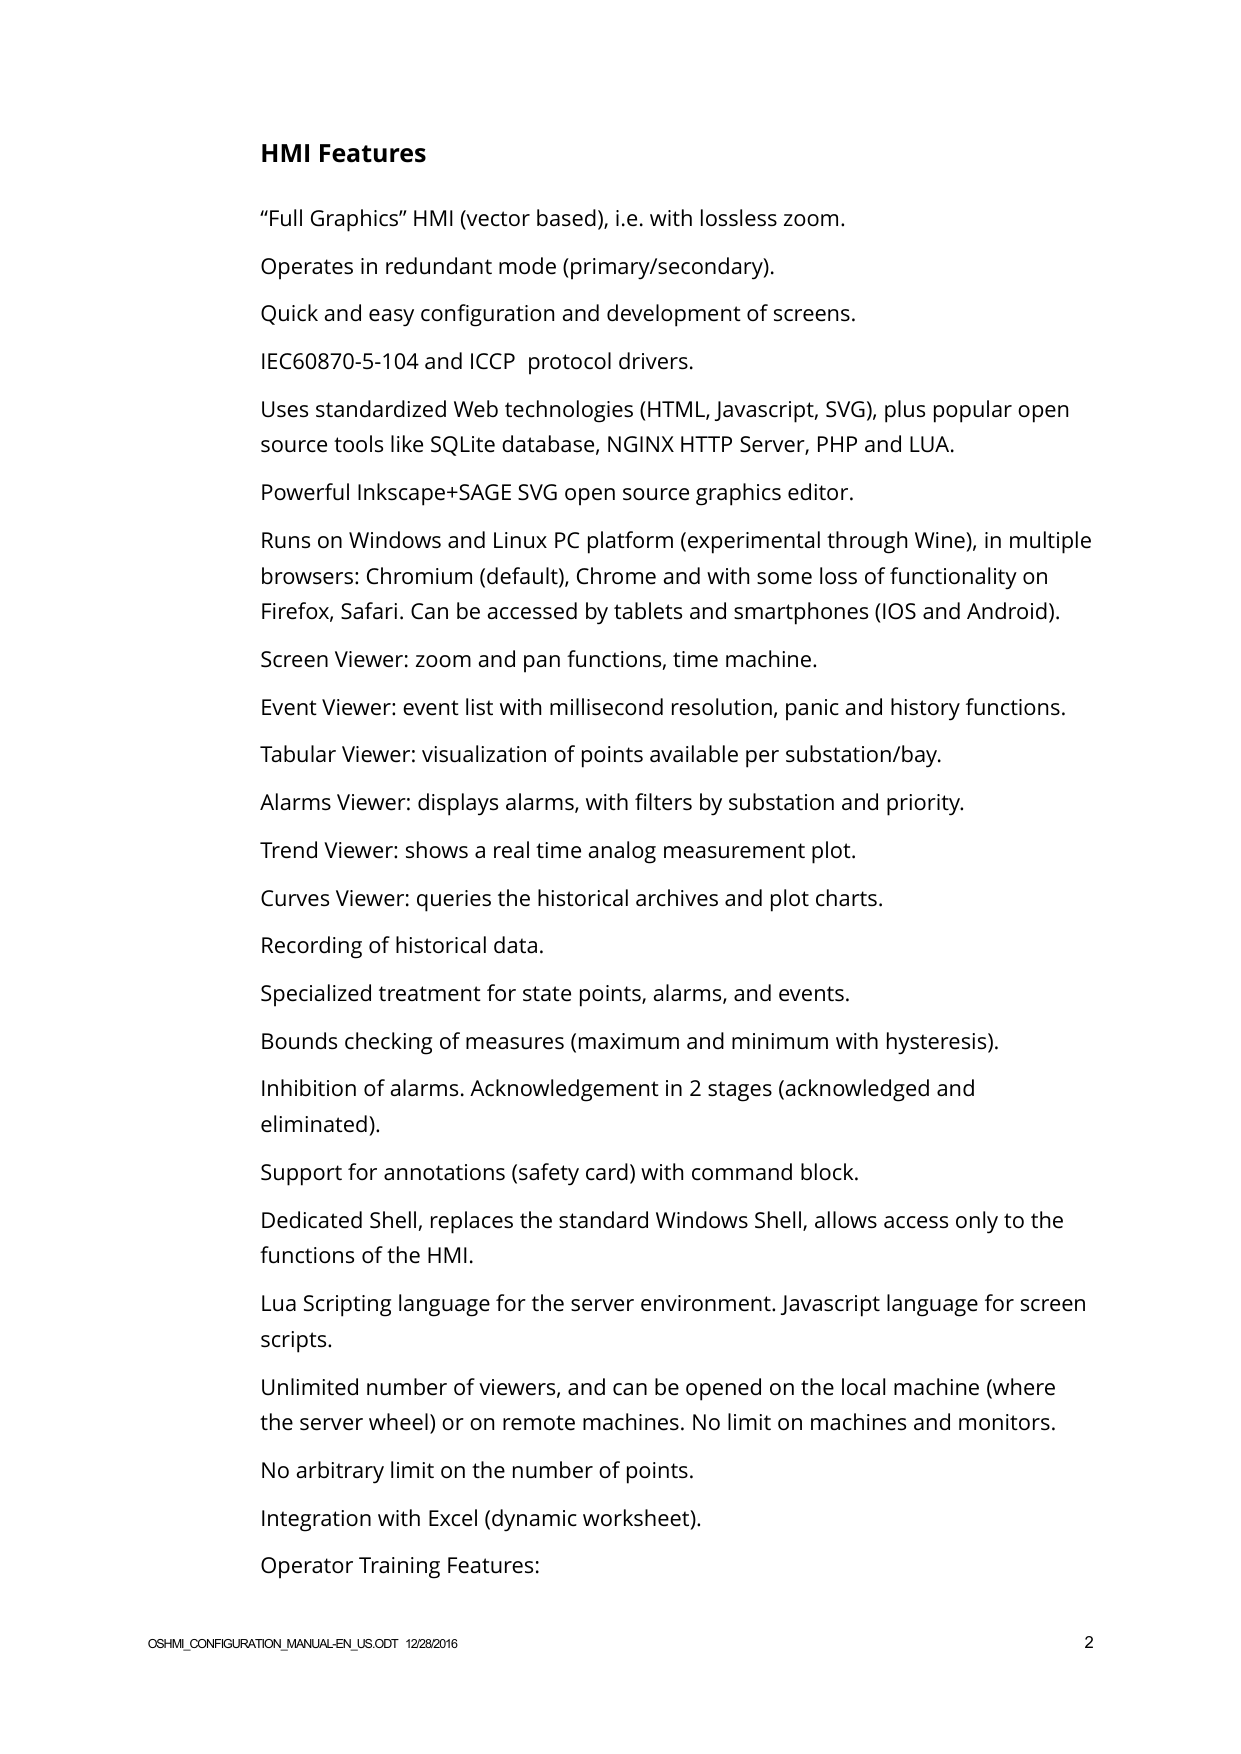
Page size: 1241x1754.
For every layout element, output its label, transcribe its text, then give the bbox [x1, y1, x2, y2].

subtitle HMI Features [260, 136, 1093, 170]
text Tabular Viewer: visualization of points available per substation/bay. [260, 739, 1093, 769]
text Dedicated Shell, replaces the standard Windows Shell, allows access only to the functions of the HMI. [260, 1204, 1093, 1270]
text Quick and easy configuration and development of screens. [260, 298, 1093, 328]
text No arbitrary limit on the number of points. [260, 1455, 1093, 1485]
text Event Viewer: event list with millisecond resolution, panic and history functions. [260, 692, 1093, 722]
text Lua Scripting language for the server environment. Javascript language for screen scripts. [260, 1288, 1093, 1353]
text Integration with Excel (dynamic worksheet). [260, 1503, 1093, 1532]
text Alarms Viewer: displays alarms, with filters by substation and priority. [260, 787, 1093, 817]
text Powerful Inkscape+SAGE SVG open source graphics editor. [260, 477, 1093, 507]
text Operates in redundant mode (primary/secondary). [260, 251, 1093, 280]
text Operator Training Features: [260, 1550, 1093, 1580]
text Recording of historical data. [260, 930, 1093, 960]
text Uses standardized Web technologies (HTML, Javascript, SVG), plus popular open source tools like SQLite database, NGINX HTTP Server, PHP and LUA. [260, 394, 1093, 459]
text Unlimited number of viewers, and can be opened on the local machine (where the server wheel) or on remote machines. No limit on machines and monitors. [260, 1371, 1093, 1437]
text Curves Viewer: queries the historical archives and plot charts. [260, 883, 1093, 912]
text Bounds checking of measures (maximum and minimum with hysteresis). [260, 1026, 1093, 1056]
text Inhibition of alarms. Acknowledgement in 2 stages (acknowledged and eliminated). [260, 1073, 1093, 1139]
text Support for annotations (safety card) with command block. [260, 1157, 1093, 1187]
text Trend Viewer: shows a real time analog measurement plot. [260, 835, 1093, 865]
text Runs on Windows and Linux PC platform (experimental through Wine), in multiple browsers: Chromium (default), Chrome and with some loss of functionality on Firefox, Safari. Can be accessed by tablets and smartphones (IOS and Android). [260, 525, 1093, 626]
text “Full Graphics” HMI (vector based), i.e. with lossless zoom. [260, 203, 1093, 233]
text Screen Viewer: zoom and pan functions, time machine. [260, 644, 1093, 674]
text Specialized treatment for state points, alarms, and events. [260, 978, 1093, 1008]
text IEC60870-5-104 and ICCP protocol drivers. [260, 346, 1093, 376]
